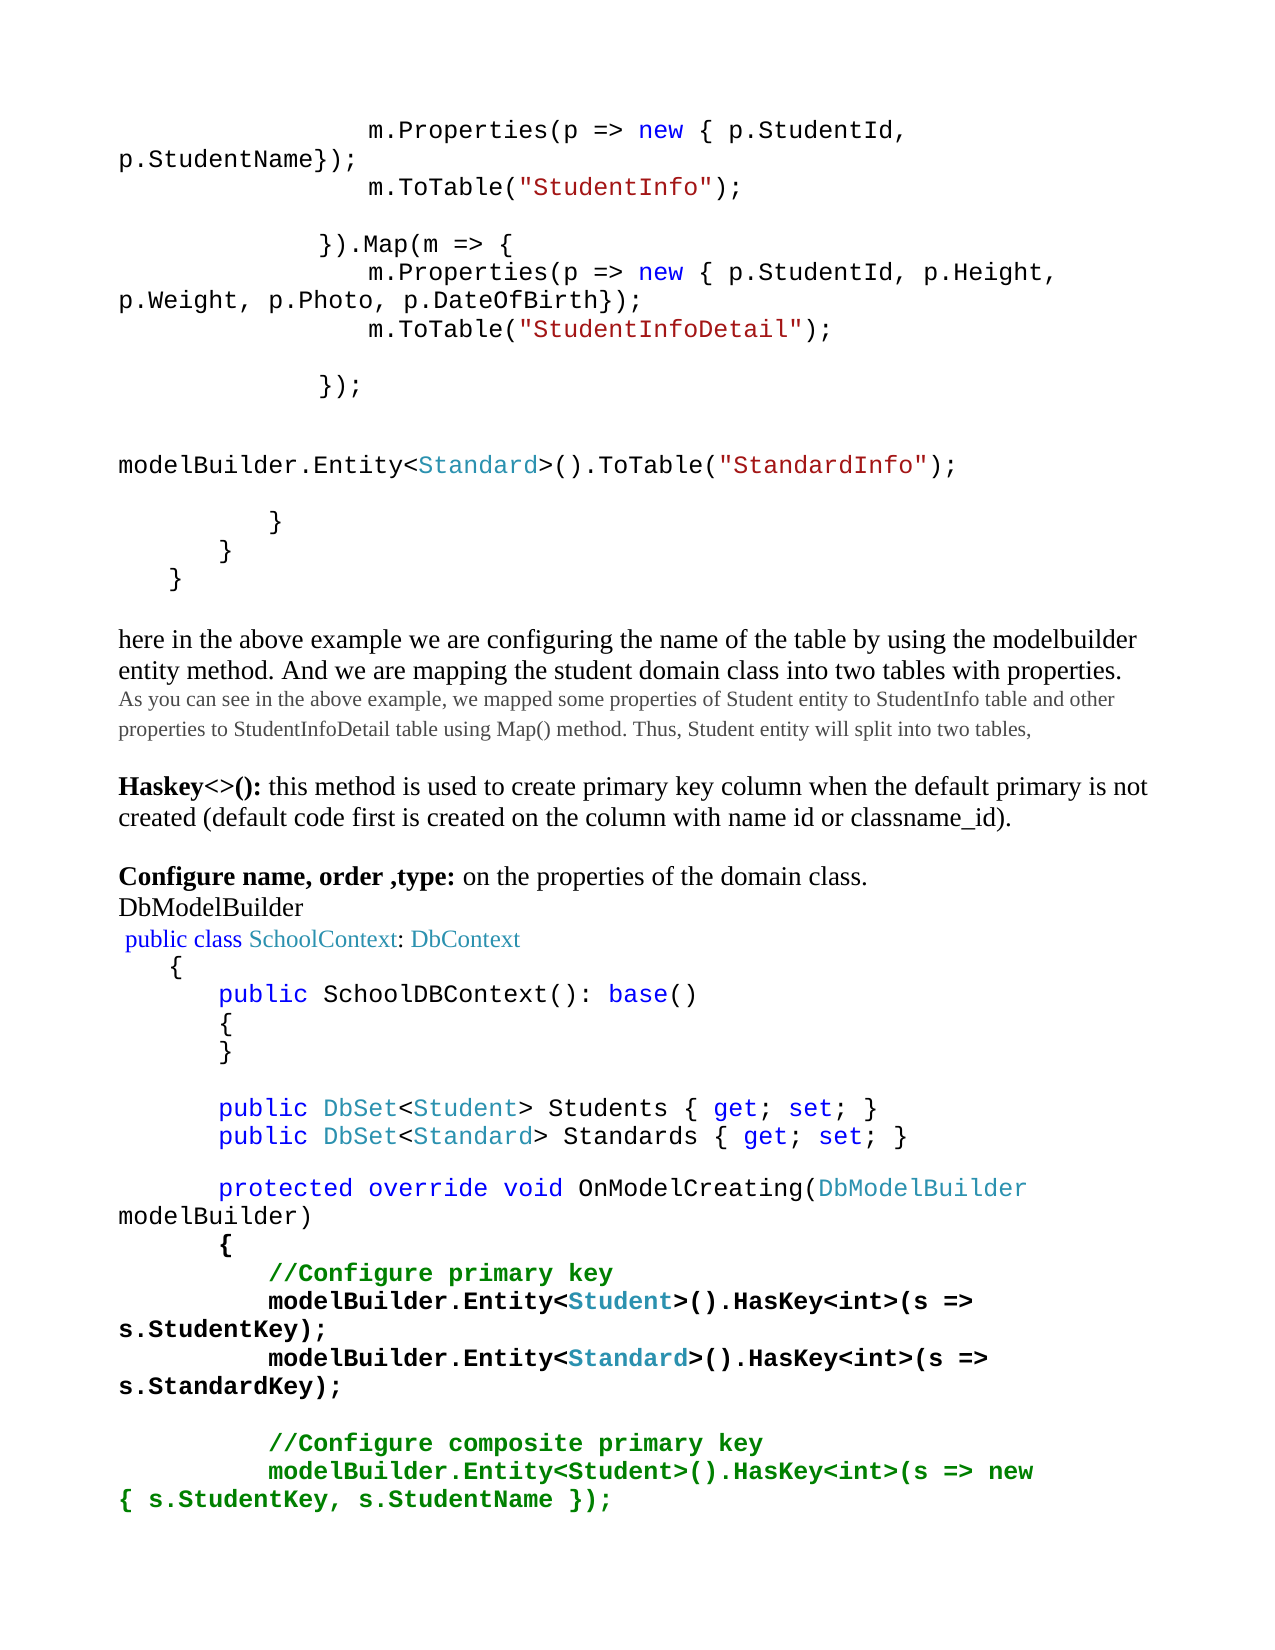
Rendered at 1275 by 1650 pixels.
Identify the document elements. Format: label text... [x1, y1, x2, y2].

text public DbSet<Student> Students { get; set; } [118, 1095, 1157, 1123]
text modelBuilder.Entity<Standard>().ToTable("StandardInfo"); [118, 429, 1157, 481]
text m.ToTable("StudentInfoDetail"); [118, 316, 1157, 344]
text } [118, 566, 1157, 594]
text public class SchoolContext: DbContext [118, 923, 1157, 954]
text //Configure primary key [118, 1260, 1157, 1289]
text public SchoolDBContext(): base() [118, 982, 1157, 1010]
text } [118, 1039, 1157, 1067]
text }).Map(m => { [118, 231, 1157, 259]
text { [118, 954, 1157, 982]
text Haskey<>(): this method is used to create primary key column when the default primary is not created (default code first is created on the column with name id or classname_id). [118, 770, 1157, 832]
text modelBuilder.Entity<Student>().HasKey<int>(s => new { s.StudentKey, s.StudentName }); [118, 1458, 1157, 1515]
text modelBuilder.Entity<Standard>().HasKey<int>(s => s.StandardKey); [118, 1345, 1157, 1402]
text public DbSet<Standard> Standards { get; set; } [118, 1123, 1157, 1152]
text { [118, 1010, 1157, 1039]
text As you can see in the above example, we mapped some properties of Student entity to StudentInfo table and other properties to StudentInfoDetail table using Map() method. Thus, Student entity will split into two tables, [118, 686, 1157, 742]
text modelBuilder.Entity<Student>().HasKey<int>(s => s.StudentKey); [118, 1289, 1157, 1345]
text Configure name, order ,type: on the properties of the domain class. [118, 860, 1157, 891]
text { [118, 1232, 1157, 1260]
text }); [118, 372, 1157, 401]
text } [118, 509, 1157, 537]
text m.Properties(p => new { p.StudentId, p.Height, p.Weight, p.Photo, p.DateOfBirth}); [118, 259, 1157, 316]
text } [118, 537, 1157, 566]
text here in the above example we are configuring the name of the table by using the modelbuilder entity method. And we are mapping the student domain class into two tables with properties. [118, 623, 1157, 686]
text DbModelBuilder [118, 891, 1157, 923]
text m.ToTable("StudentInfo"); [118, 175, 1157, 203]
text protected override void OnModelCreating(DbModelBuilder modelBuilder) [118, 1175, 1157, 1232]
text //Configure composite primary key [118, 1430, 1157, 1458]
text m.Properties(p => new { p.StudentId, p.StudentName}); [118, 118, 1157, 175]
